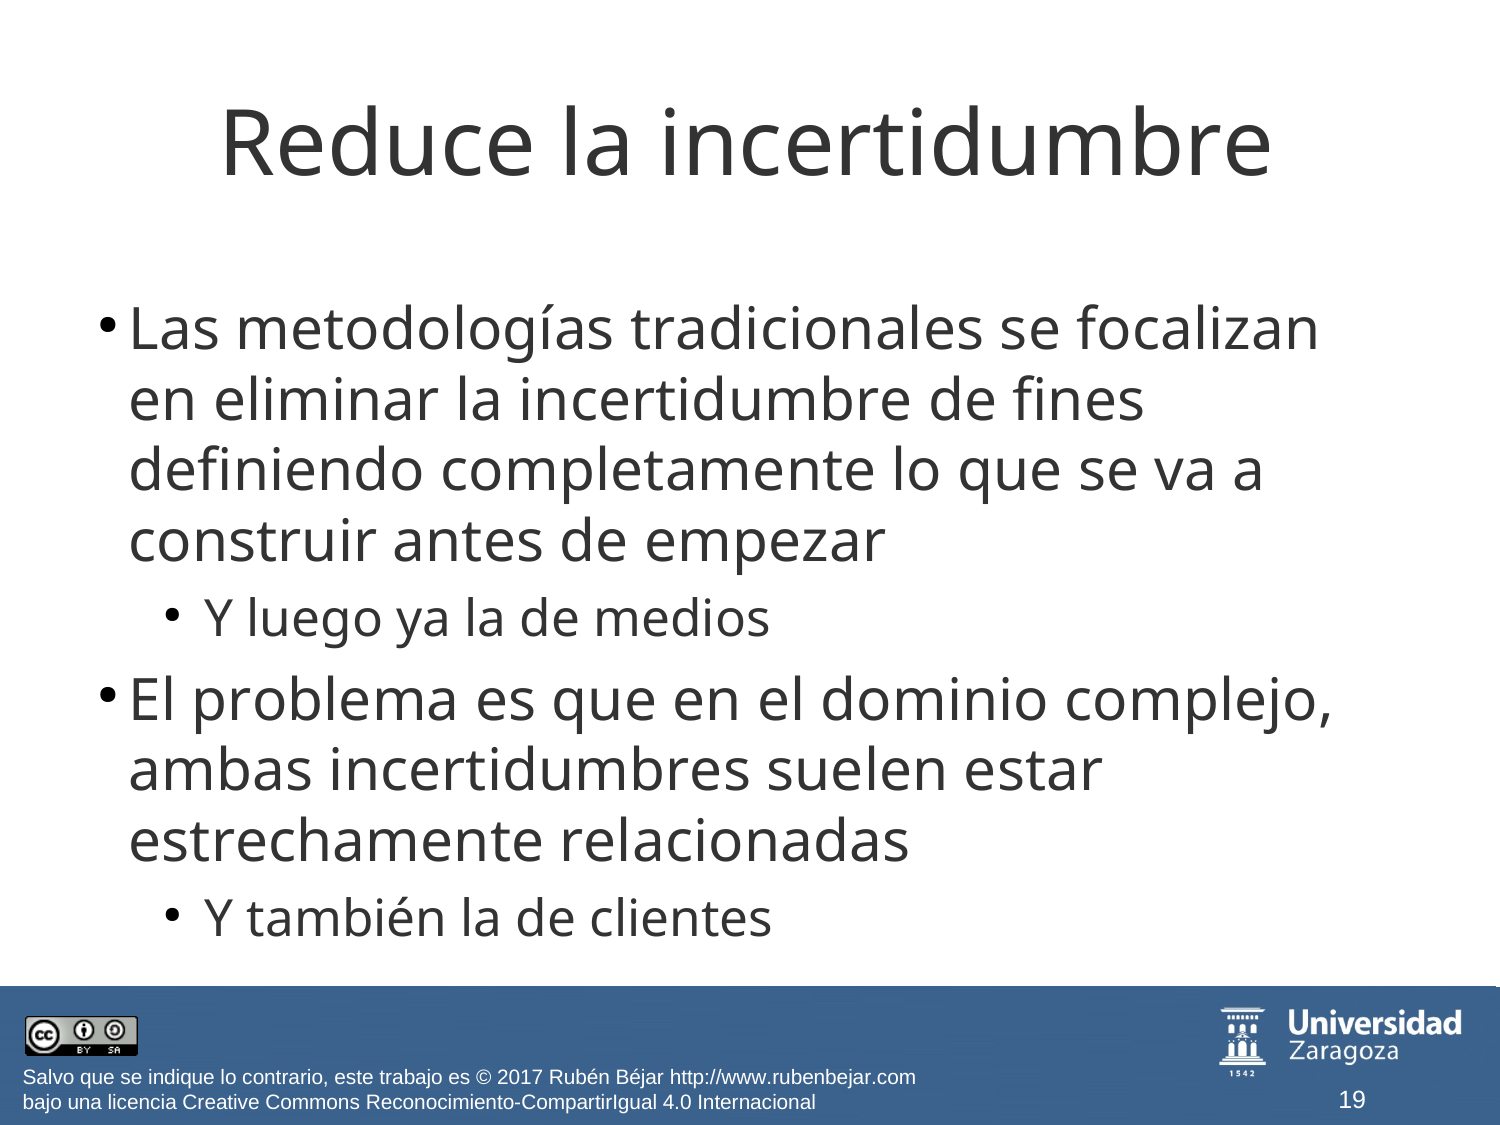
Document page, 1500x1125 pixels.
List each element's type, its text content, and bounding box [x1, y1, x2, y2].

picture [0, 986, 1500, 1125]
title Reduce la incertidumbre [74, 21, 1420, 257]
list Las metodologías tradicionales se focalizan en eliminar la incertidumbre de fines definiendo completamente lo que se va a construir antes de empezar Y luego ya la de medios El problema es que en el dominio complejo, ambas incertidumbres suelen estar estrechamente relacionadas Y también la de clientes [82, 283, 1418, 957]
